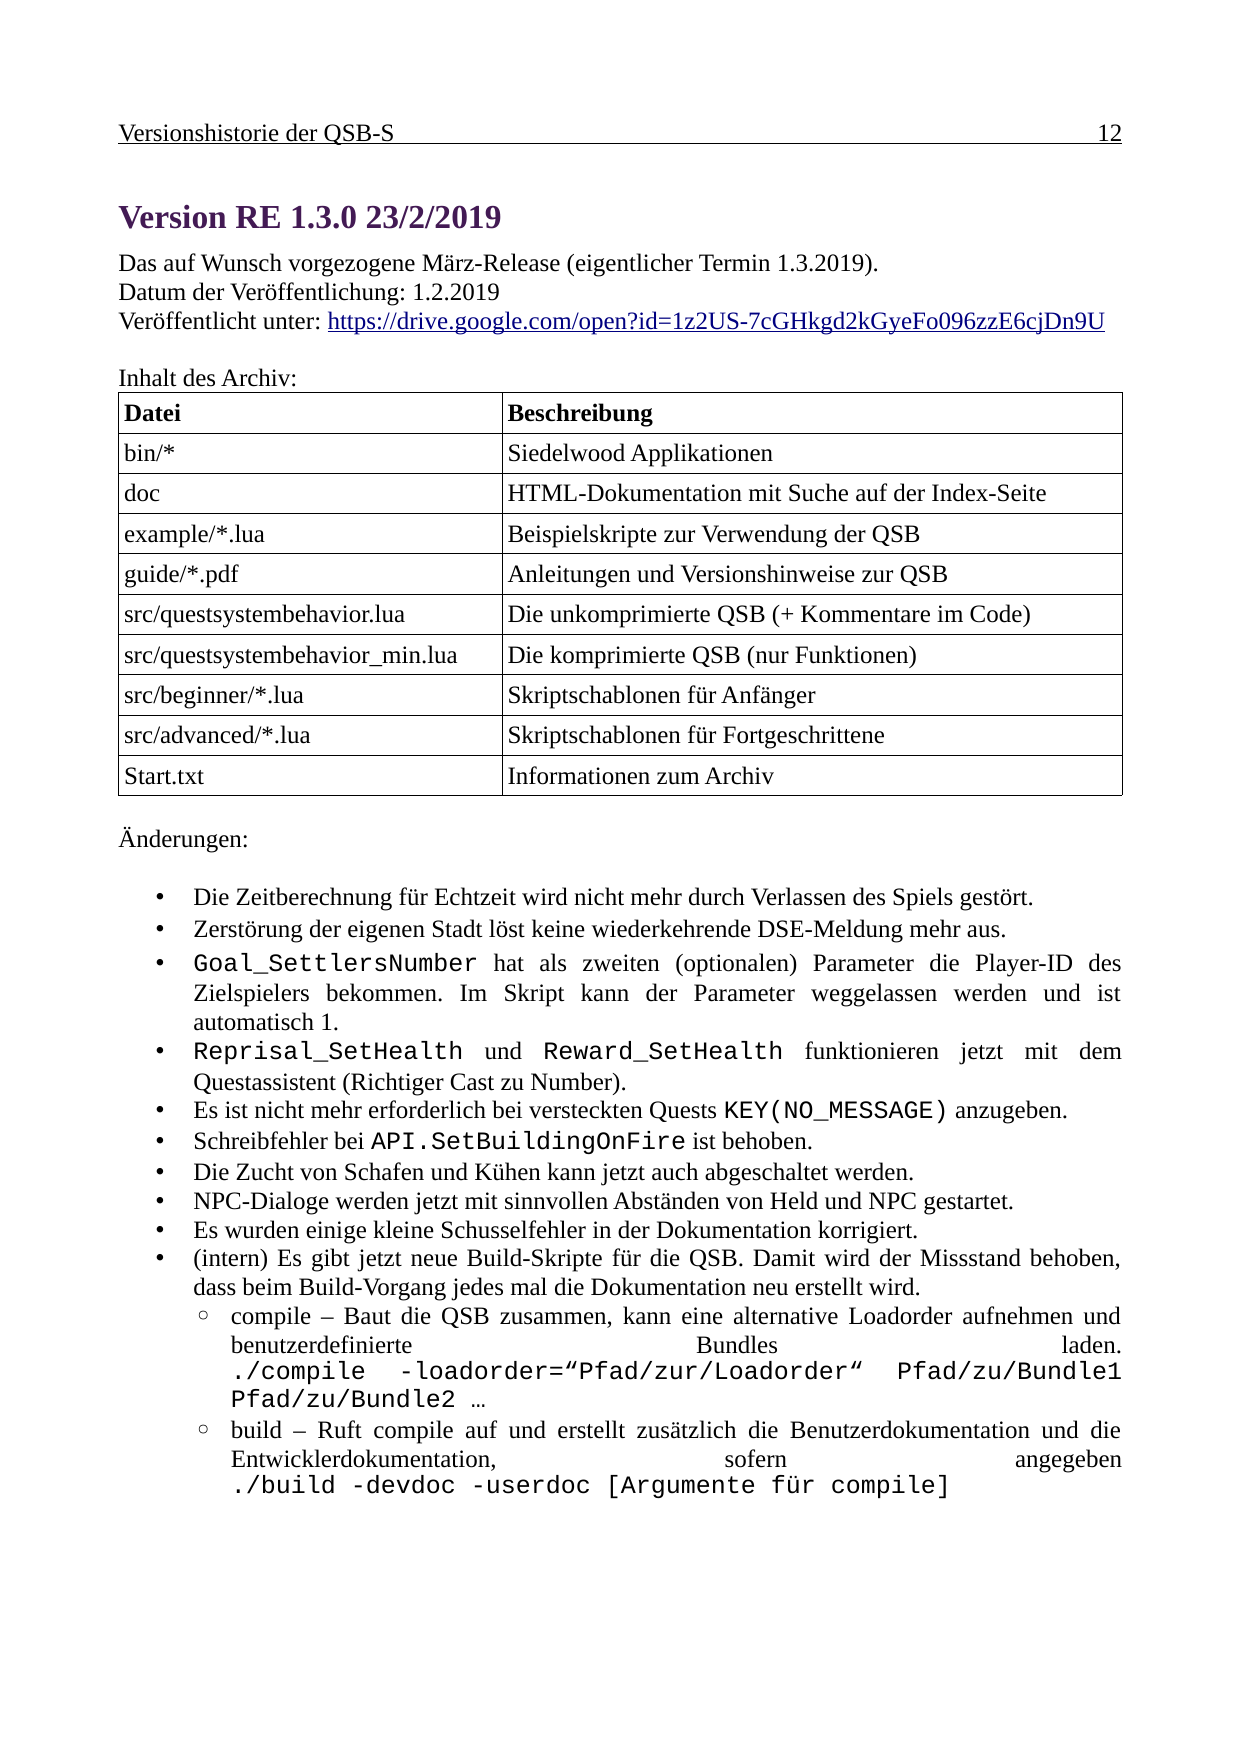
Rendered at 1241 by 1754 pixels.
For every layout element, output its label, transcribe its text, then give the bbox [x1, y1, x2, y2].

list NPC-Dialoge werden jetzt mit sinnvollen Abständen von Held und NPC gestartet. [156, 1186, 1122, 1215]
subtitle Version RE 1.3.0 23/2/2019 [118, 197, 1122, 236]
table_cell Beispielskripte zur Verwendung der QSB [503, 514, 1122, 553]
list Es wurden einige kleine Schusselfehler in der Dokumentation korrigiert. [156, 1215, 1122, 1243]
table_cell guide/*.pdf [119, 554, 502, 594]
table_cell Die unkomprimierte QSB (+ Kommentare im Code) [503, 595, 1122, 634]
table_cell src/questsystembehavior_min.lua [119, 635, 502, 674]
list Zerstörung der eigenen Stadt löst keine wiederkehrende DSE-Meldung mehr aus. [156, 914, 1122, 943]
list Goal_SettlersNumber hat als zweiten (optionalen) Parameter die Player-ID des Zielspielers bekommen. Im Skript kann der Parameter weggelassen werden und ist automatisch 1. [156, 948, 1122, 1036]
list (intern) Es gibt jetzt neue Build-Skripte für die QSB. Damit wird der Missstand behoben, dass beim Build-Vorgang jedes mal die Dokumentation neu erstellt wird. [156, 1243, 1122, 1301]
list build – Ruft compile auf und erstellt zusätzlich die Benutzerdokumentation und die Entwicklerdokumentation, sofern angegeben ./build -devdoc -userdoc [Argumente für compile] [193, 1415, 1122, 1501]
list Es ist nicht mehr erforderlich bei versteckten Quests KEY(NO_MESSAGE) anzugeben. [156, 1096, 1122, 1126]
table_cell bin/* [119, 434, 502, 473]
table_cell Start.txt [119, 756, 502, 795]
text Änderungen: [118, 824, 1122, 853]
list Die Zucht von Schafen und Kühen kann jetzt auch abgeschaltet werden. [156, 1157, 1122, 1186]
table_cell Anleitungen und Versionshinweise zur QSB [503, 554, 1122, 594]
table_cell doc [119, 474, 502, 513]
table_cell Die komprimierte QSB (nur Funktionen) [503, 635, 1122, 674]
table_cell HTML-Dokumentation mit Suche auf der Index-Seite [503, 474, 1122, 513]
table_cell example/*.lua [119, 514, 502, 553]
table_cell src/questsystembehavior.lua [119, 595, 502, 634]
list Die Zeitberechnung für Echtzeit wird nicht mehr durch Verlassen des Spiels gestört. [156, 882, 1122, 910]
list compile – Baut die QSB zusammen, kann eine alternative Loadorder aufnehmen und benutzerdefinierte Bundles laden. ./compile -loadorder=“Pfad/zur/Loadorder“ Pfad/zu/Bundle1 Pfad/zu/Bundle2 … [193, 1301, 1122, 1415]
text Inhalt des Archiv: [118, 363, 1122, 392]
table_cell Informationen zum Archiv [503, 756, 1122, 795]
table_cell src/beginner/*.lua [119, 675, 502, 714]
table_cell src/advanced/*.lua [119, 716, 502, 755]
text Veröffentlicht unter: https://drive.google.com/open?id=1z2US-7cGHkgd2kGyeFo096zzE6cjDn9U [118, 306, 1122, 334]
table_header Beschreibung [503, 393, 1122, 432]
table_cell Skriptschablonen für Anfänger [503, 675, 1122, 714]
list Schreibfehler bei API.SetBuildingOnFire ist behoben. [156, 1126, 1122, 1157]
table_cell Siedelwood Applikationen [503, 434, 1122, 473]
list Reprisal_SetHealth und Reward_SetHealth funktionieren jetzt mit dem Questassistent (Richtiger Cast zu Number). [156, 1036, 1122, 1096]
text Datum der Veröffentlichung: 1.2.2019 [118, 277, 1122, 306]
text Das auf Wunsch vorgezogene März-Release (eigentlicher Termin 1.3.2019). [118, 248, 1122, 277]
table_cell Skriptschablonen für Fortgeschrittene [503, 716, 1122, 755]
table_header Datei [119, 393, 502, 432]
